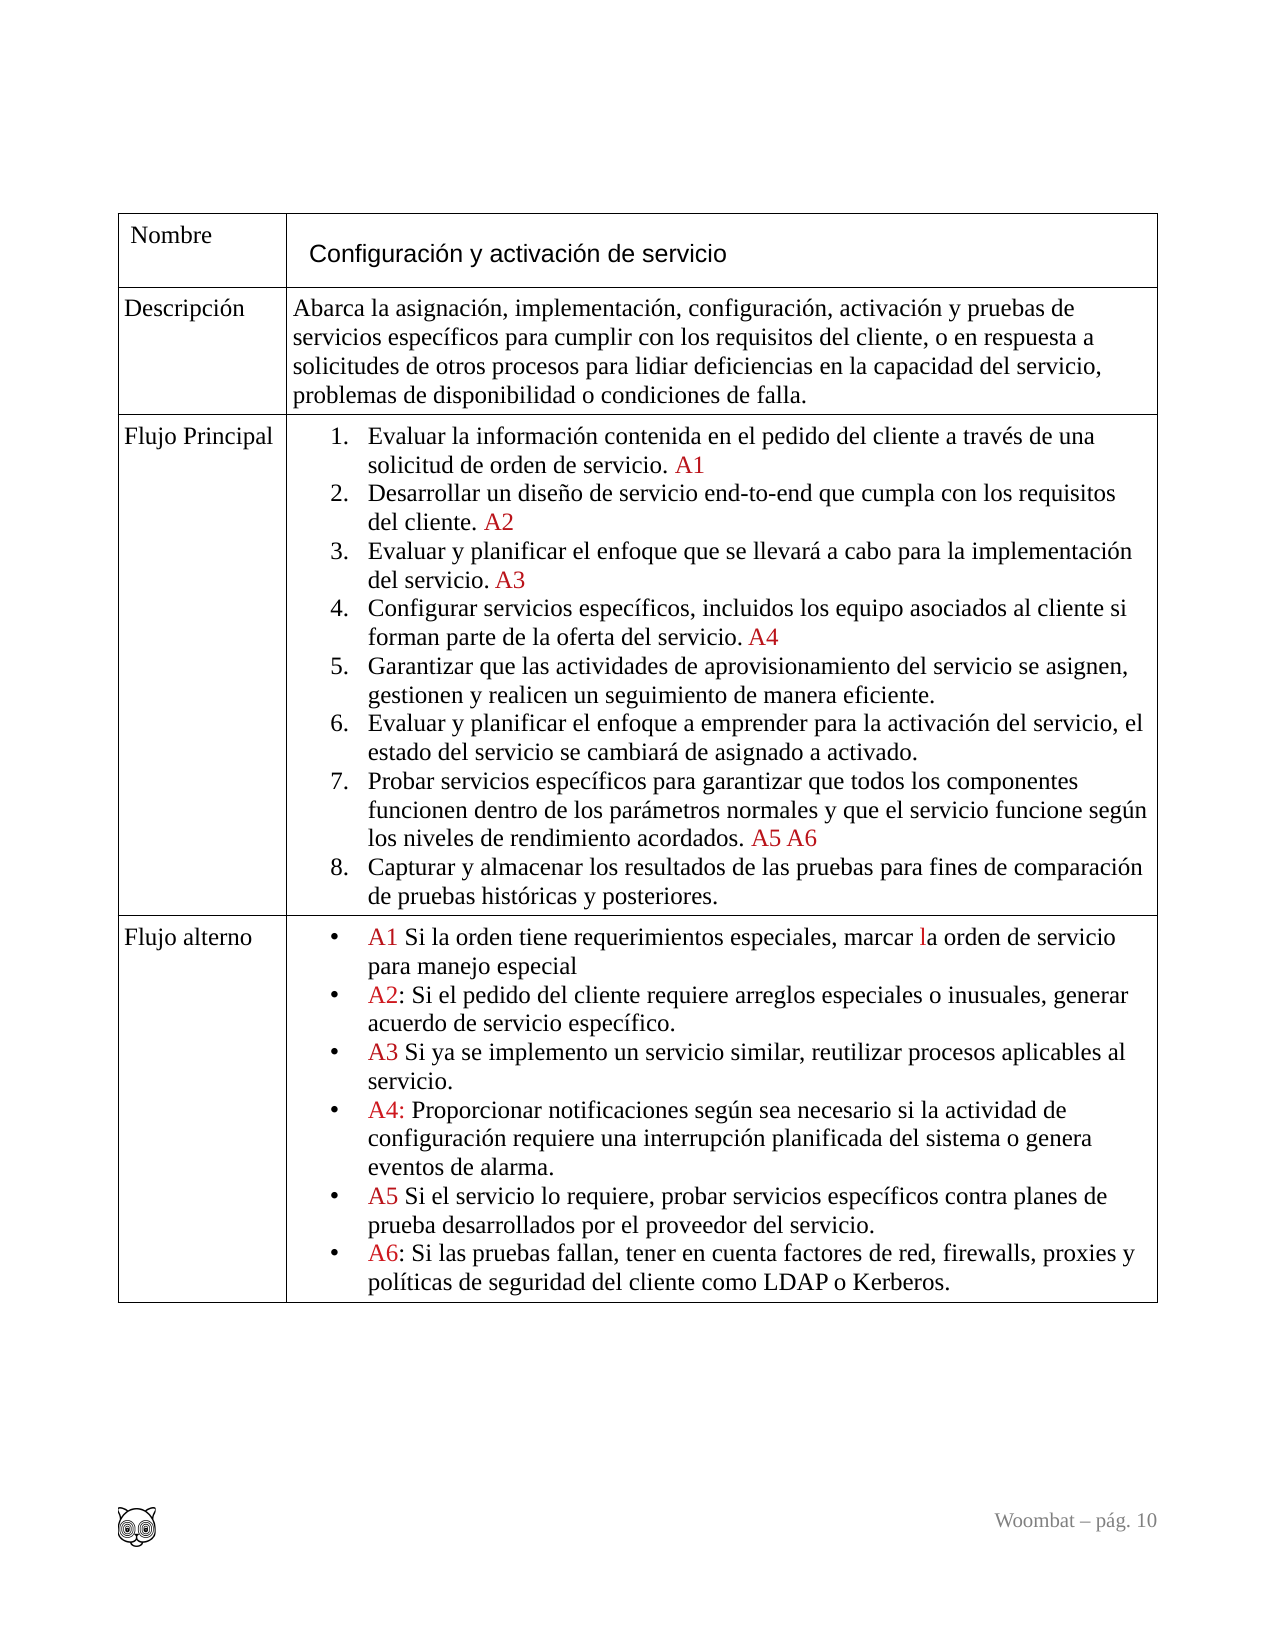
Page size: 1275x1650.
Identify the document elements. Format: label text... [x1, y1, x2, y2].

table_cell Evaluar la información contenida en el pedido del cliente a través de una solicitud de orden de servicio. A1 Desarrollar un diseño de servicio end-to-end que cumpla con los requisitos del cliente. A2 Evaluar y planificar el enfoque que se llevará a cabo para la implementación del servicio. A3 Configurar servicios específicos, incluidos los equipo asociados al cliente si forman parte de la oferta del servicio. A4 Garantizar que las actividades de aprovisionamiento del servicio se asignen, gestionen y realicen un seguimiento de manera eficiente. Evaluar y planificar el enfoque a emprender para la activación del servicio, el estado del servicio se cambiará de asignado a activado. Probar servicios específicos para garantizar que todos los componentes funcionen dentro de los parámetros normales y que el servicio funcione según los niveles de rendimiento acordados. A5 A6 Capturar y almacenar los resultados de las pruebas para fines de comparación de pruebas históricas y posteriores. [287, 415, 1157, 915]
table_header Nombre [119, 214, 286, 287]
table_cell Abarca la asignación, implementación, configuración, activación y pruebas de servicios específicos para cumplir con los requisitos del cliente, o en respuesta a solicitudes de otros procesos para lidiar deficiencias en la capacidad del servicio, problemas de disponibilidad o condiciones de falla. [287, 288, 1157, 414]
table_cell Descripción [119, 288, 286, 414]
table_cell Flujo Principal [119, 415, 286, 915]
table_cell Flujo alterno [119, 916, 286, 1302]
picture [118, 1507, 156, 1547]
table_cell A1 Si la orden tiene requerimientos especiales, marcar la orden de servicio para manejo especial A2: Si el pedido del cliente requiere arreglos especiales o inusuales, generar acuerdo de servicio específico. A3 Si ya se implemento un servicio similar, reutilizar procesos aplicables al servicio. A4: Proporcionar notificaciones según sea necesario si la actividad de configuración requiere una interrupción planificada del sistema o genera eventos de alarma. A5 Si el servicio lo requiere, probar servicios específicos contra planes de prueba desarrollados por el proveedor del servicio. A6: Si las pruebas fallan, tener en cuenta factores de red, firewalls, proxies y políticas de seguridad del cliente como LDAP o Kerberos. [287, 916, 1157, 1302]
table_header Configuración y activación de servicio [287, 214, 1157, 287]
